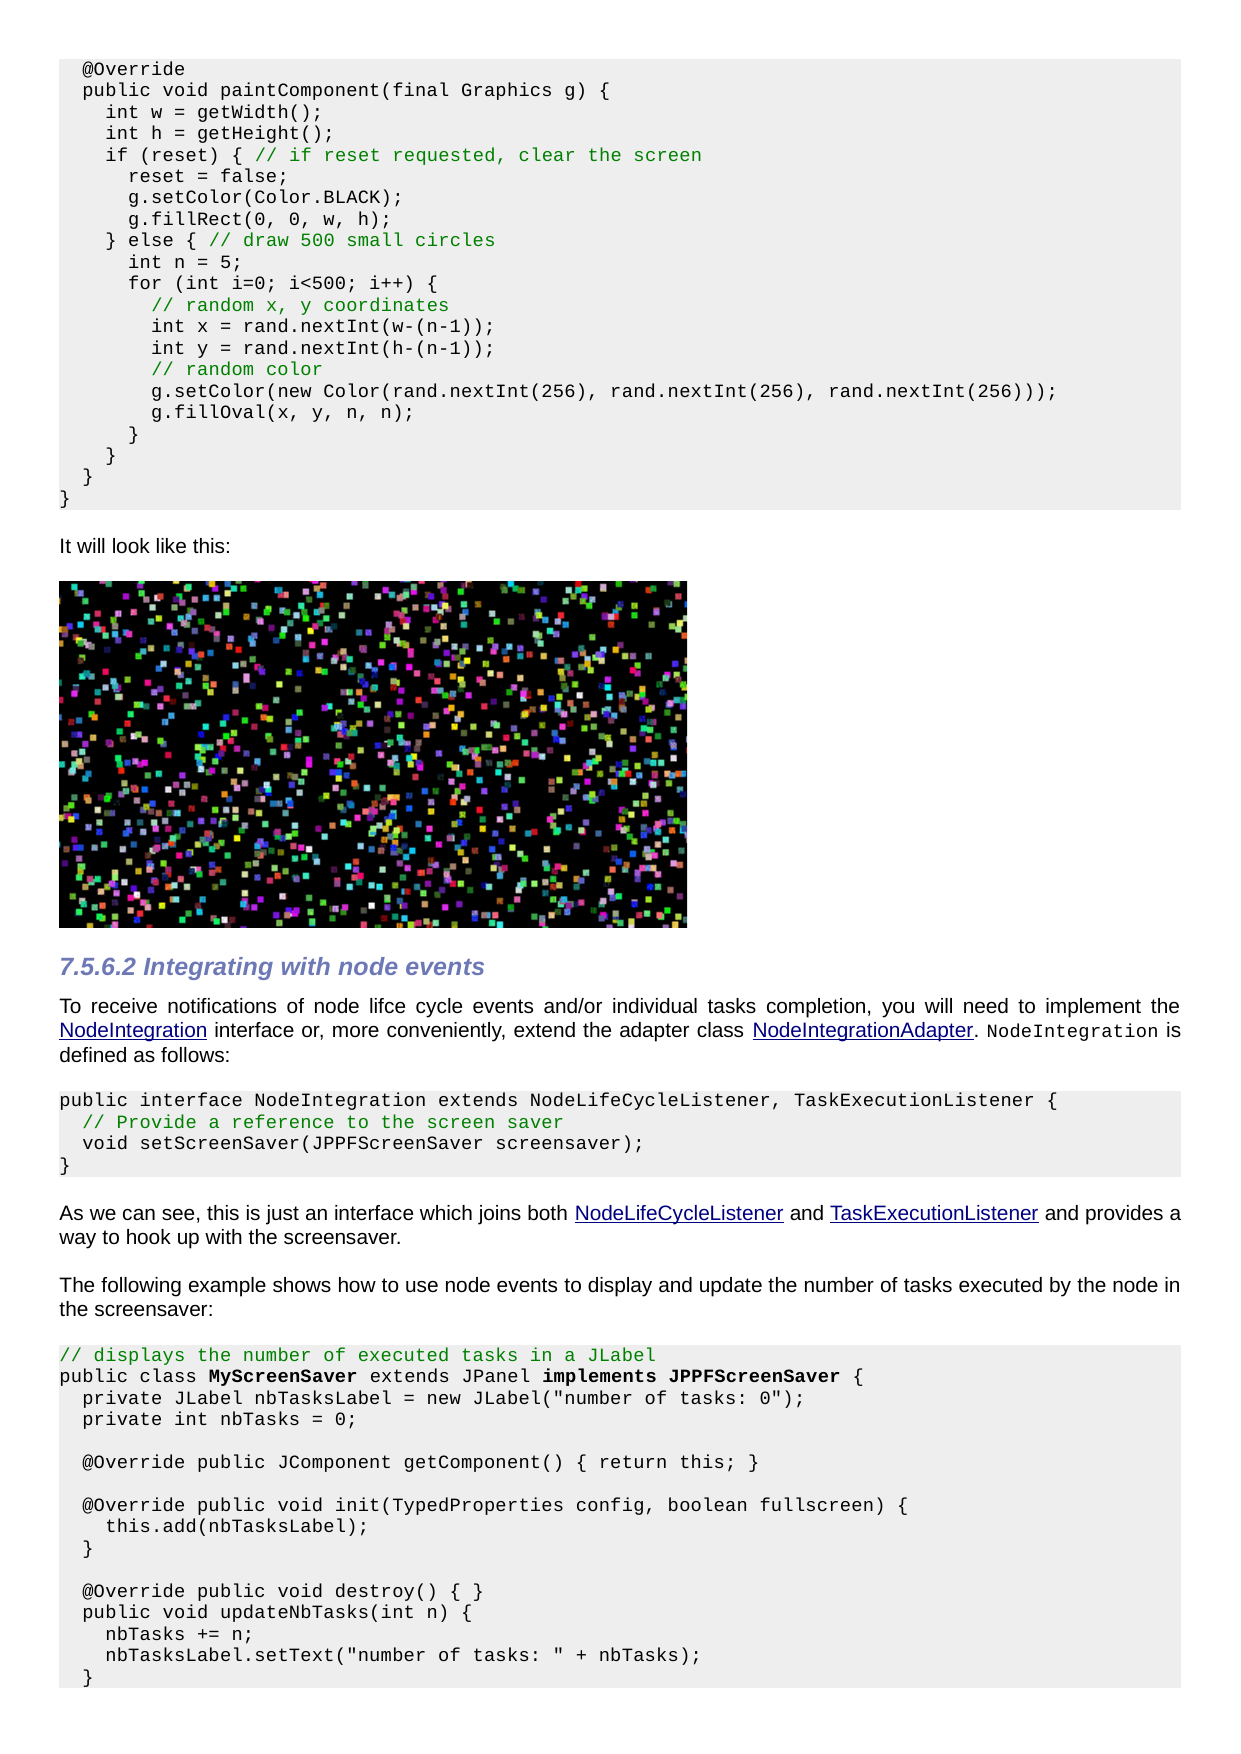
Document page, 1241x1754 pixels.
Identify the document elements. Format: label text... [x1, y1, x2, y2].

text To receive notifications of node lifce cycle events and/or individual tasks completion, you will need to implement the NodeIntegration interface or, more conveniently, extend the adapter class NodeIntegrationAdapter. NodeIntegration is defined as follows: [59, 994, 1181, 1067]
text // Provide a reference to the screen saver [59, 1112, 1181, 1134]
text public void updateNbTasks(int n) { [59, 1603, 1181, 1624]
text int h = getHeight(); [59, 123, 1181, 145]
text g.setColor(new Color(rand.nextInt(256), rand.nextInt(256), rand.nextInt(256))); [59, 381, 1181, 402]
text reset = false; [59, 166, 1181, 188]
text } [59, 1667, 1181, 1688]
text public class MyScreenSaver extends JPanel implements JPPFScreenSaver { [59, 1367, 1181, 1388]
text } [59, 1538, 1181, 1560]
text int y = rand.nextInt(h-(n-1)); [59, 338, 1181, 359]
text for (int i=0; i<500; i++) { [59, 274, 1181, 295]
text public interface NodeIntegration extends NodeLifeCycleListener, TaskExecutionListener { [59, 1091, 1181, 1112]
text @Override public void init(TypedProperties config, boolean fullscreen) { [59, 1495, 1181, 1517]
text @Override public void destroy() { } [59, 1581, 1181, 1603]
text int x = rand.nextInt(w-(n-1)); [59, 317, 1181, 338]
text public void paintComponent(final Graphics g) { [59, 81, 1181, 102]
text void setScreenSaver(JPPFScreenSaver screensaver); [59, 1134, 1181, 1155]
text } [59, 1155, 1181, 1177]
text // displays the number of executed tasks in a JLabel [59, 1345, 1181, 1367]
text It will look like this: [59, 534, 1181, 558]
text The following example shows how to use node events to display and update the number of tasks executed by the node in the screensaver: [59, 1273, 1181, 1321]
text int n = 5; [59, 252, 1181, 274]
text g.fillRect(0, 0, w, h); [59, 209, 1181, 231]
text this.add(nbTasksLabel); [59, 1517, 1181, 1538]
text private int nbTasks = 0; [59, 1409, 1181, 1431]
text // random x, y coordinates [59, 295, 1181, 317]
text private JLabel nbTasksLabel = new JLabel("number of tasks: 0"); [59, 1388, 1181, 1409]
text } else { // draw 500 small circles [59, 231, 1181, 252]
text } [59, 424, 1181, 445]
text @Override [59, 59, 1181, 81]
text nbTasks += n; [59, 1624, 1181, 1646]
text @Override public JComponent getComponent() { return this; } [59, 1452, 1181, 1474]
text As we can see, this is just an interface which joins both NodeLifeCycleListener and TaskExecutionListener and provides a way to hook up with the screensaver. [59, 1201, 1181, 1249]
text } [59, 445, 1181, 467]
text int w = getWidth(); [59, 102, 1181, 123]
text // random color [59, 359, 1181, 381]
subtitle Integrating with node events [59, 952, 1181, 981]
text nbTasksLabel.setText("number of tasks: " + nbTasks); [59, 1646, 1181, 1667]
text if (reset) { // if reset requested, clear the screen [59, 145, 1181, 166]
text } [59, 488, 1181, 510]
picture [59, 581, 688, 928]
text } [59, 467, 1181, 488]
text g.setColor(Color.BLACK); [59, 188, 1181, 209]
text g.fillOval(x, y, n, n); [59, 402, 1181, 424]
